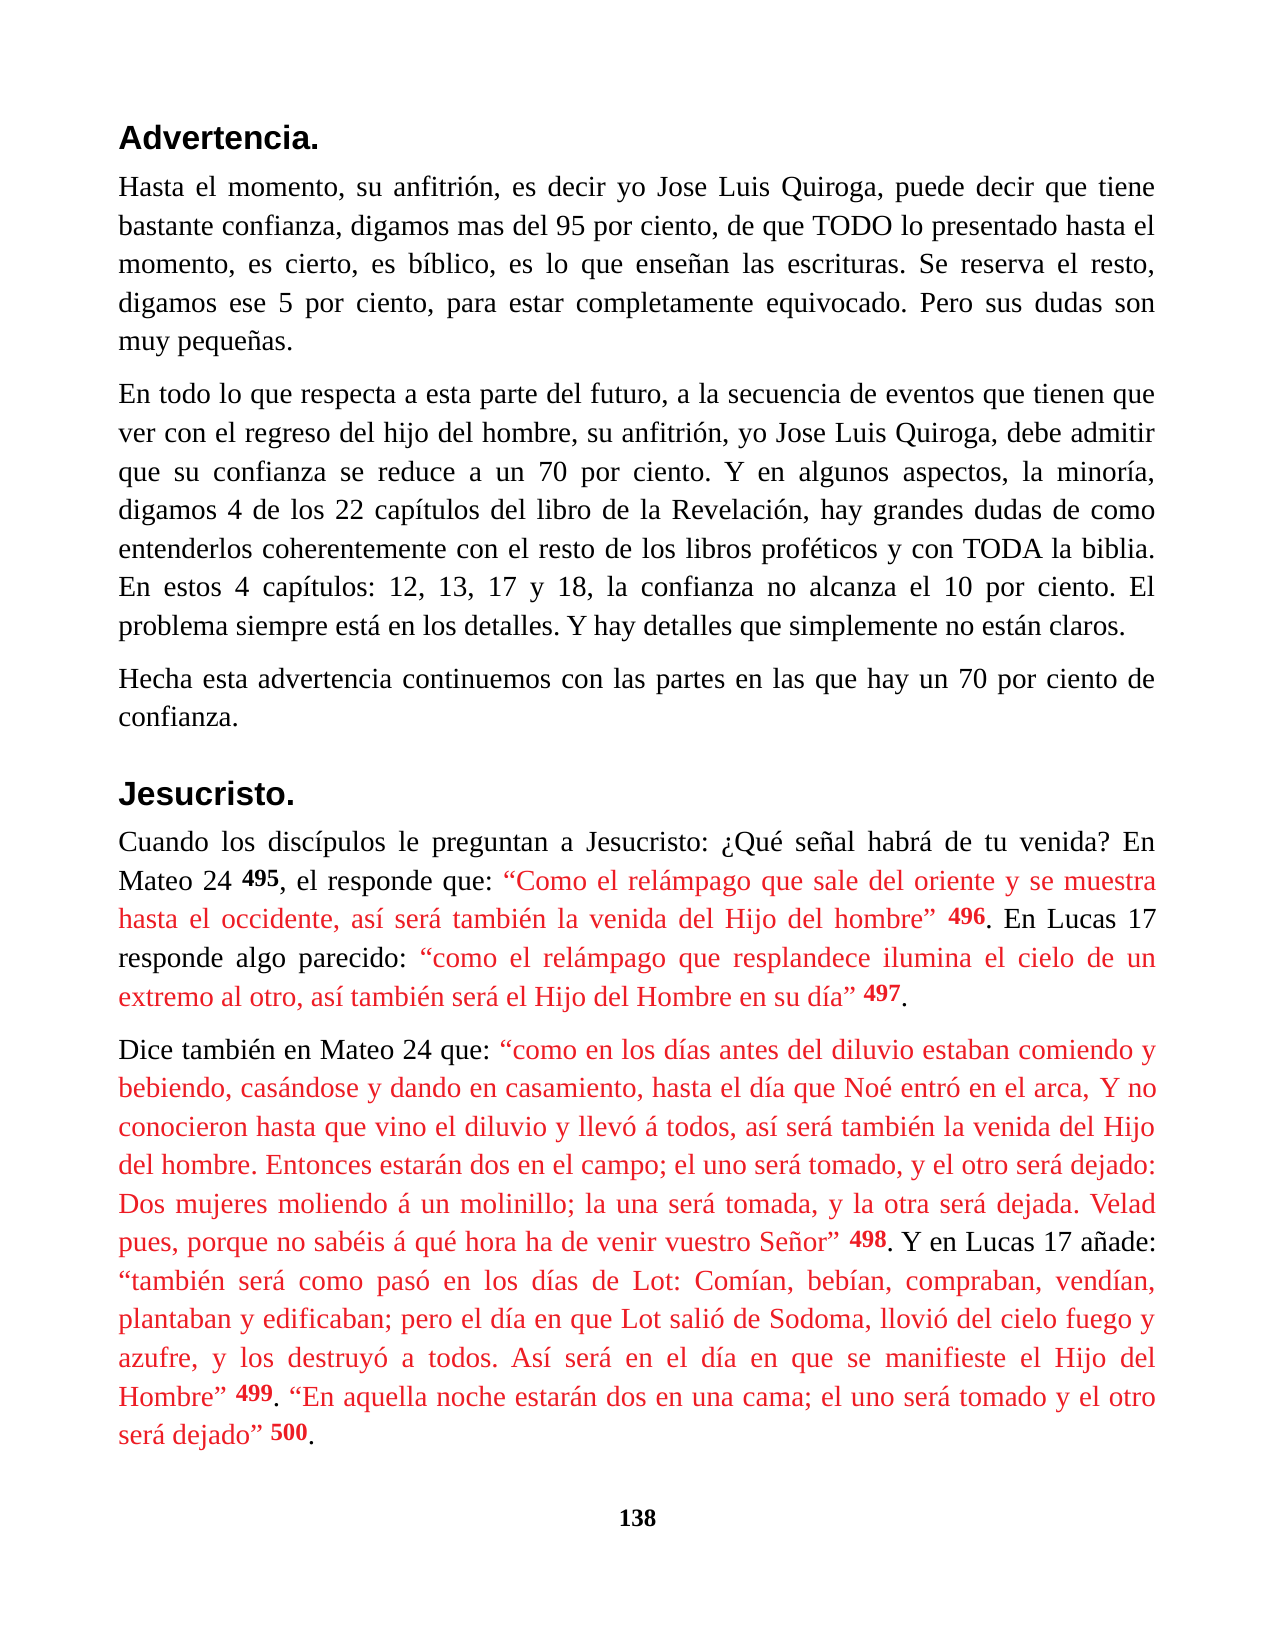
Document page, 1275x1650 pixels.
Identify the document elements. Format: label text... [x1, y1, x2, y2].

text Hasta el momento, su anfitrión, es decir yo Jose Luis Quiroga, puede decir que tiene bastante confianza, digamos mas del 95 por ciento, de que TODO lo presentado hasta el momento, es cierto, es bíblico, es lo que enseñan las escrituras. Se reserva el resto, digamos ese 5 por ciento, para estar completamente equivocado. Pero sus dudas son muy pequeñas. [118, 169, 1157, 357]
subtitle Jesucristo. [118, 773, 1157, 812]
text En todo lo que respecta a esta parte del futuro, a la secuencia de eventos que tienen que ver con el regreso del hijo del hombre, su anfitrión, yo Jose Luis Quiroga, debe admitir que su confianza se reduce a un 70 por ciento. Y en algunos aspectos, la minoría, digamos 4 de los 22 capítulos del libro de la Revelación, hay grandes dudas de como entenderlos coherentemente con el resto de los libros proféticos y con TODA la biblia. En estos 4 capítulos: 12, 13, 17 y 18, la confianza no alcanza el 10 por ciento. El problema siempre está en los detalles. Y hay detalles que simplemente no están claros. [118, 377, 1157, 641]
text Dice también en Mateo 24 que: “como en los días antes del diluvio estaban comiendo y bebiendo, casándose y dando en casamiento, hasta el día que Noé entró en el arca, Y no conocieron hasta que vino el diluvio y llevó á todos, así será también la venida del Hijo del hombre. Entonces estarán dos en el campo; el uno será tomado, y el otro será dejado: Dos mujeres moliendo á un molinillo; la una será tomada, y la otra será dejada. Velad pues, porque no sabéis á qué hora ha de venir vuestro Señor” . Y en Lucas 17 añade: “también será como pasó en los días de Lot: Comían, bebían, compraban, vendían, plantaban y edificaban; pero el día en que Lot salió de Sodoma, llovió del cielo fuego y azufre, y los destruyó a todos. Así será en el día en que se manifieste el Hijo del Hombre” . “En aquella noche estarán dos en una cama; el uno será tomado y el otro será dejado” . [118, 1032, 1157, 1451]
text Cuando los discípulos le preguntan a Jesucristo: ¿Qué señal habrá de tu venida? En Mateo 24 , el responde que: “Como el relámpago que sale del oriente y se muestra hasta el occidente, así será también la venida del Hijo del hombre” . En Lucas 17 responde algo parecido: “como el relámpago que resplandece ilumina el cielo de un extremo al otro, así también será el Hijo del Hombre en su día” . [118, 824, 1157, 1012]
subtitle Advertencia. [118, 118, 1157, 157]
text Hecha esta advertencia continuemos con las partes en las que hay un 70 por ciento de confianza. [118, 661, 1157, 733]
